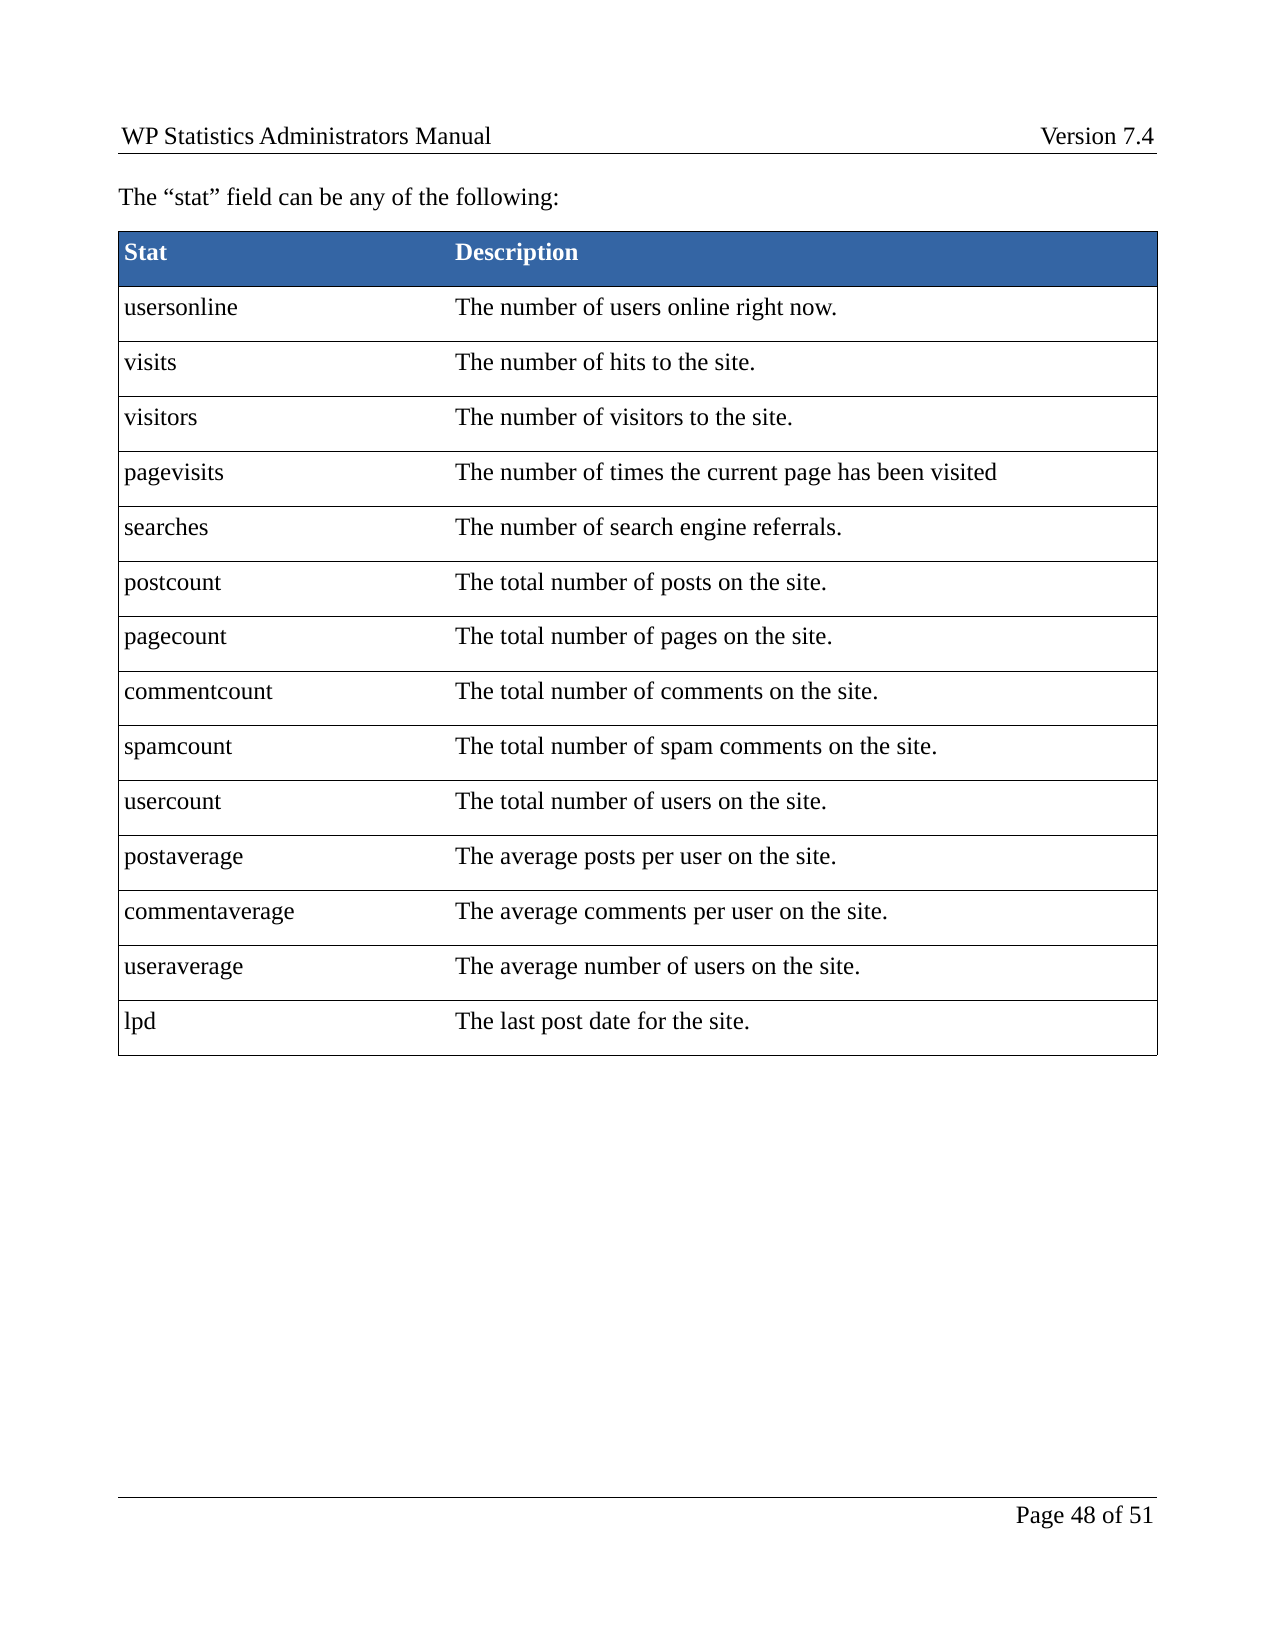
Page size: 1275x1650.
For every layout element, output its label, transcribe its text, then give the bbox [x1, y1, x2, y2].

text The “stat” field can be any of the following: [118, 182, 1157, 211]
table_cell visits [119, 342, 449, 396]
table_cell spamcount [119, 726, 449, 780]
table_cell The number of search engine referrals. [449, 507, 1157, 561]
table_cell The number of users online right now. [449, 287, 1157, 341]
table_cell searches [119, 507, 449, 561]
table_cell pagevisits [119, 452, 449, 506]
table_cell The total number of posts on the site. [449, 562, 1157, 616]
table_cell usercount [119, 781, 449, 835]
table_cell The last post date for the site. [449, 1001, 1157, 1055]
table_cell The total number of pages on the site. [449, 617, 1157, 671]
table_cell The total number of comments on the site. [449, 672, 1157, 725]
table_cell commentaverage [119, 891, 449, 945]
table_cell The average number of users on the site. [449, 946, 1157, 1000]
table_header Stat [119, 232, 449, 286]
table_cell The total number of users on the site. [449, 781, 1157, 835]
table_header Description [449, 232, 1157, 286]
table_cell usersonline [119, 287, 449, 341]
table_cell The number of visitors to the site. [449, 397, 1157, 451]
table_cell The average comments per user on the site. [449, 891, 1157, 945]
table_cell The average posts per user on the site. [449, 836, 1157, 890]
table_cell pagecount [119, 617, 449, 671]
table_cell lpd [119, 1001, 449, 1055]
table_cell The total number of spam comments on the site. [449, 726, 1157, 780]
table_cell visitors [119, 397, 449, 451]
table_cell postaverage [119, 836, 449, 890]
table_cell postcount [119, 562, 449, 616]
table_cell useraverage [119, 946, 449, 1000]
table_cell The number of hits to the site. [449, 342, 1157, 396]
table_cell The number of times the current page has been visited [449, 452, 1157, 506]
table_cell commentcount [119, 672, 449, 725]
